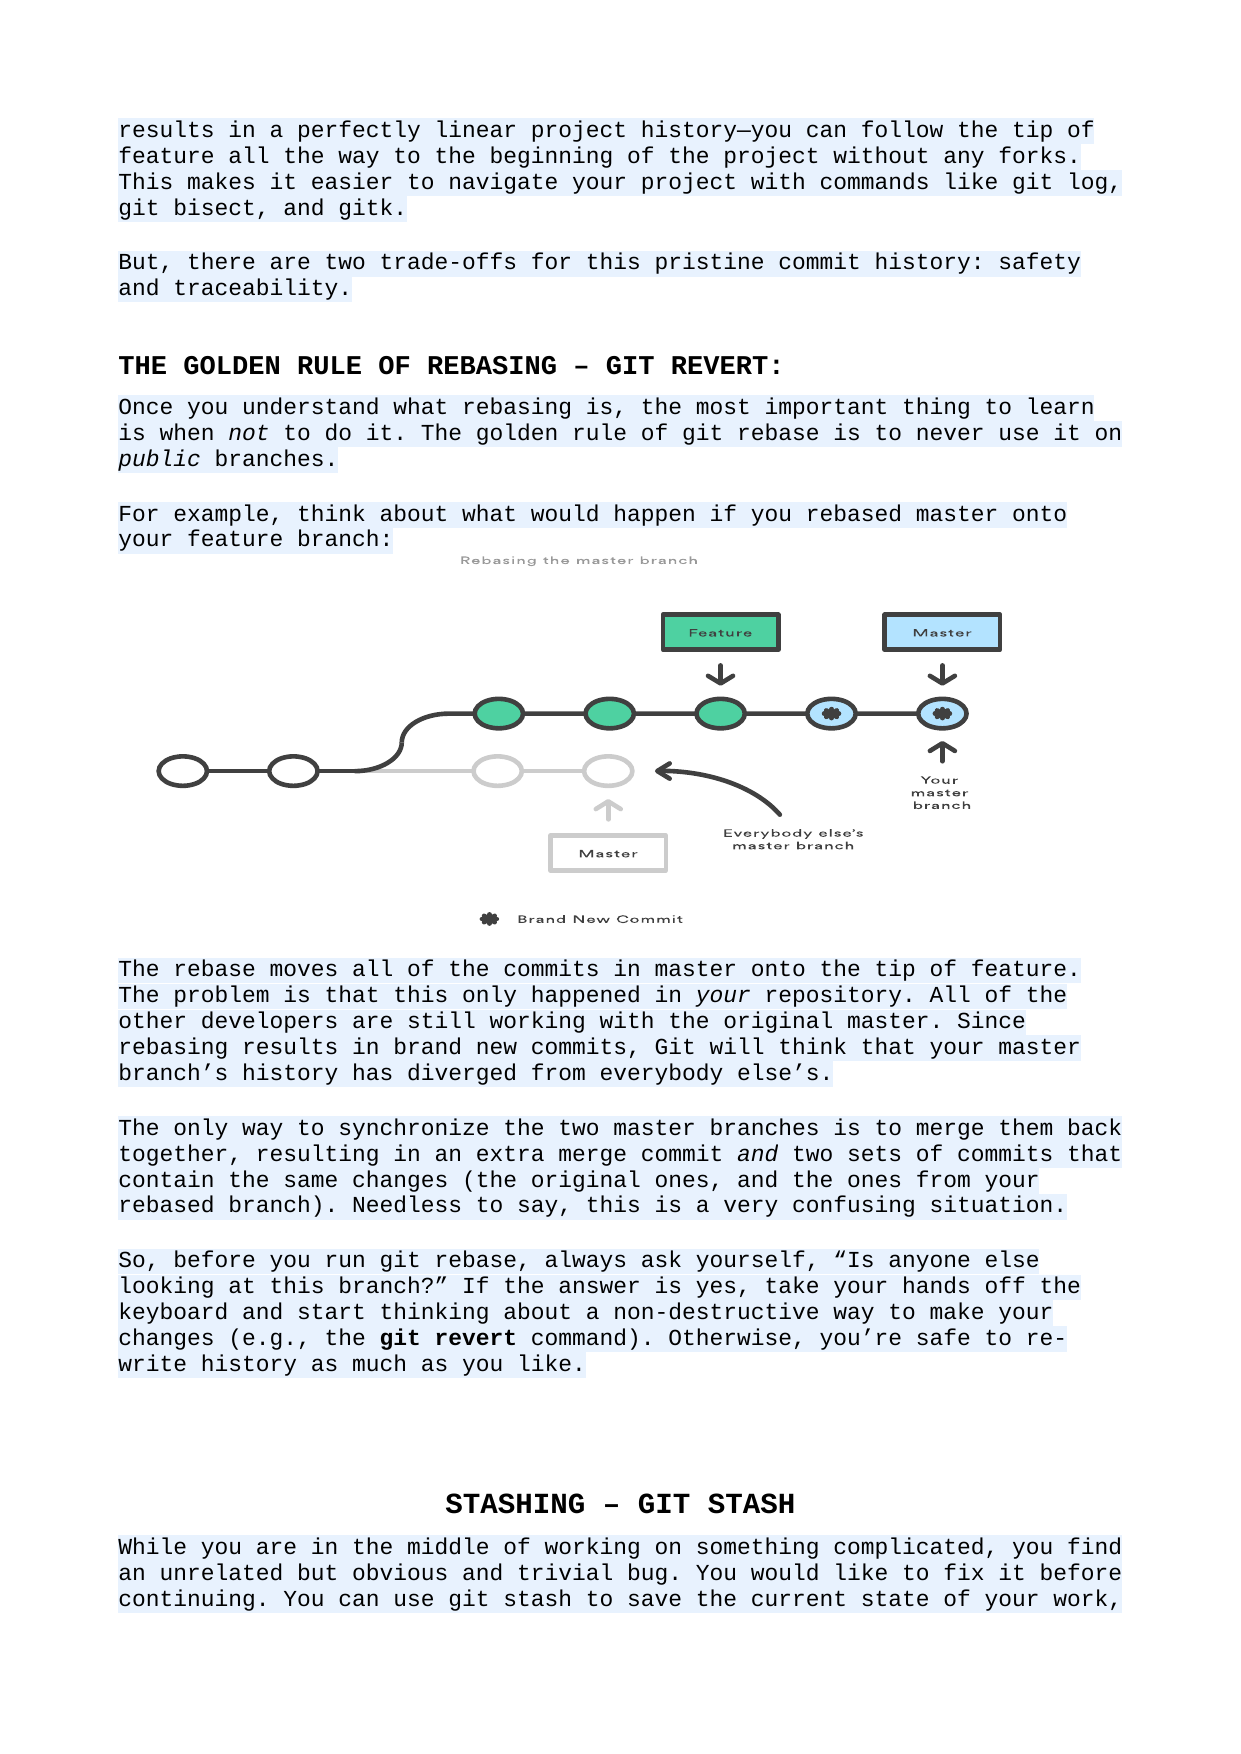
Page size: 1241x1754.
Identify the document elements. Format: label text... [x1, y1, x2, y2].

subtitle STASHING – GIT STASH [118, 1489, 1122, 1522]
text The rebase moves all of the commits in master onto the tip of feature. The problem is that this only happened in your repository. All of the other developers are still working with the original master. Since rebasing results in brand new commits, Git will think that your master branch’s history has diverged from everybody else’s. [118, 958, 1122, 1087]
text But, there are two trade-offs for this pristine commit history: safety and traceability. [118, 251, 1122, 302]
subtitle THE GOLDEN RULE OF REBASING – GIT REVERT: [118, 352, 1122, 383]
text results in a perfectly linear project history—you can follow the tip of feature all the way to the beginning of the project without any forks. This makes it easier to navigate your project with commands like git log, git bisect, and gitk. [118, 118, 1122, 222]
text The only way to synchronize the two master branches is to merge them back together, resulting in an extra merge commit and two sets of commits that contain the same changes (the original ones, and the ones from your rebased branch). Needless to say, this is a very confusing situation. [118, 1116, 1122, 1220]
text For example, think about what would happen if you rebased master onto your feature branch: [118, 502, 1122, 554]
text So, before you run git rebase, always ask yourself, “Is anyone else looking at this branch?” If the answer is yes, take your hands off the keyboard and start thinking about a non-destructive way to make your changes (e.g., the git revert command). Otherwise, you’re safe to re-write history as much as you like. [118, 1248, 1122, 1378]
text While you are in the middle of working on something complicated, you find an unrelated but obvious and trivial bug. You would like to fix it before continuing. You can use git stash to save the current state of your work, [118, 1535, 1122, 1613]
text Once you understand what rebasing is, the most important thing to learn is when not to do it. The golden rule of git rebase is to never use it on public branches. [118, 395, 1122, 473]
